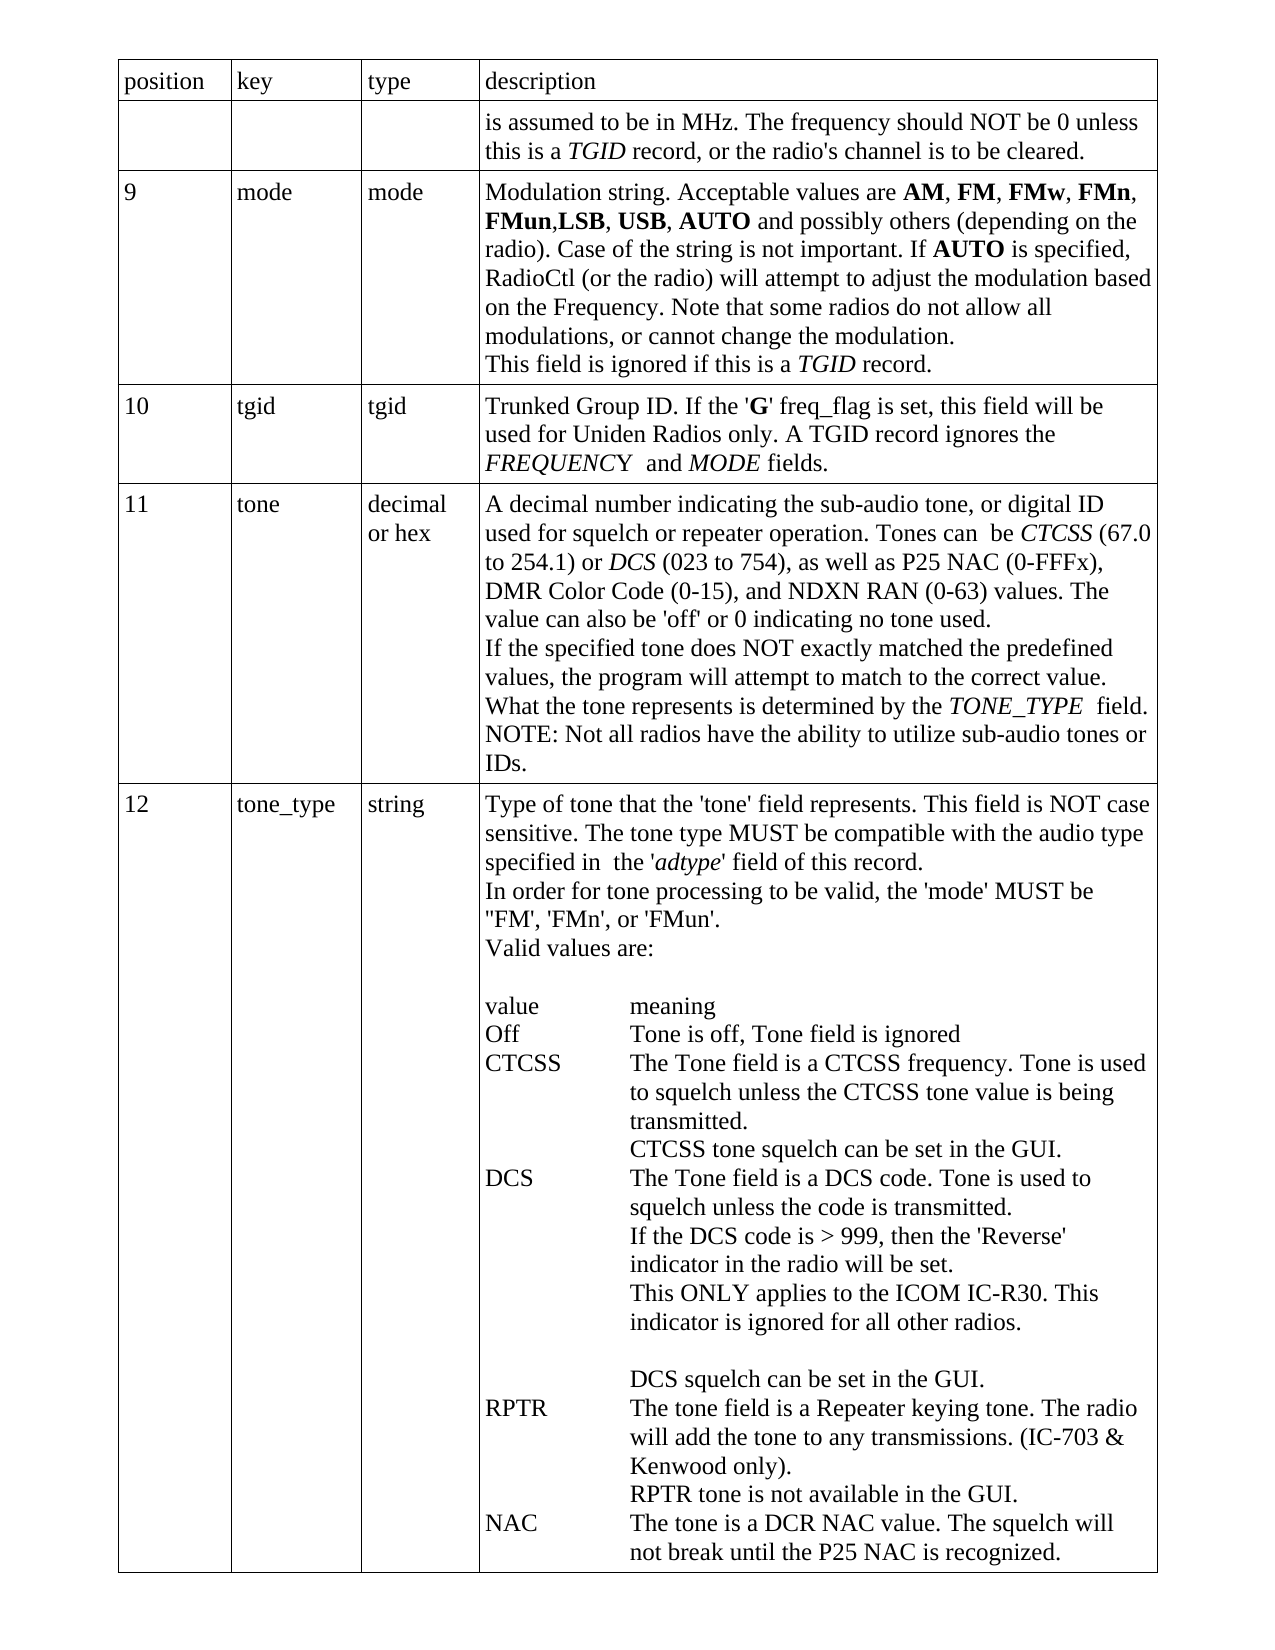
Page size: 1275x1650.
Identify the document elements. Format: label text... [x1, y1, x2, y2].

table_cell 9 [119, 171, 231, 384]
table_cell tone_type [232, 784, 361, 1572]
table_cell CTCSS [485, 1048, 629, 1163]
table_cell mode [232, 171, 361, 384]
table_cell 12 [119, 784, 231, 1572]
table_cell tone [232, 484, 361, 783]
table_cell mode [362, 171, 479, 384]
table_cell is assumed to be in MHz. The frequency should NOT be 0 unless this is a TGID record, or the radio's channel is to be cleared. [480, 101, 1157, 170]
table_cell tgid [362, 385, 479, 483]
table_cell RPTR [485, 1393, 629, 1508]
table_header meaning [630, 991, 1152, 1019]
table_cell Type of tone that the 'tone' field represents. This field is NOT case sensitive. The tone type MUST be compatible with the audio type specified in the 'adtype' field of this record. In order for tone processing to be valid, the 'mode' MUST be ''FM', 'FMn', or 'FMun'. Valid values are: [480, 784, 1157, 1572]
table_cell decimal or hex [362, 484, 479, 783]
table_cell DCS [485, 1163, 629, 1393]
table_cell A decimal number indicating the sub-audio tone, or digital ID used for squelch or repeater operation. Tones can be CTCSS (67.0 to 254.1) or DCS (023 to 754), as well as P25 NAC (0-FFFx), DMR Color Code (0-15), and NDXN RAN (0-63) values. The value can also be 'off' or 0 indicating no tone used. If the specified tone does NOT exactly matched the predefined values, the program will attempt to match to the correct value. What the tone represents is determined by the TONE_TYPE field. NOTE: Not all radios have the ability to utilize sub-audio tones or IDs. [480, 484, 1157, 783]
table_cell string [362, 784, 479, 1572]
table_cell Tone is off, Tone field is ignored [630, 1020, 1152, 1048]
table_header key [232, 60, 361, 100]
table_cell The Tone field is a DCS code. Tone is used to squelch unless the code is transmitted. If the DCS code is > 999, then the 'Reverse' indicator in the radio will be set. This ONLY applies to the ICOM IC-R30. This indicator is ignored for all other radios. DCS squelch can be set in the GUI. [630, 1163, 1152, 1393]
table_cell [362, 101, 479, 170]
table_cell 11 [119, 484, 231, 783]
table_cell 10 [119, 385, 231, 483]
table_cell Trunked Group ID. If the 'G' freq_flag is set, this field will be used for Uniden Radios only. A TGID record ignores the FREQUENCY and MODE fields. [480, 385, 1157, 483]
table_cell tgid [232, 385, 361, 483]
table_header value [485, 991, 629, 1019]
table_cell Off [485, 1020, 629, 1048]
table_cell [232, 101, 361, 170]
table_cell The tone is a DCR NAC value. The squelch will not break until the P25 NAC is recognized. [630, 1508, 1152, 1566]
table_cell The Tone field is a CTCSS frequency. Tone is used to squelch unless the CTCSS tone value is being transmitted. CTCSS tone squelch can be set in the GUI. [630, 1048, 1152, 1163]
table_cell Modulation string. Acceptable values are AM, FM, FMw, FMn, FMun,LSB, USB, AUTO and possibly others (depending on the radio). Case of the string is not important. If AUTO is specified, RadioCtl (or the radio) will attempt to adjust the modulation based on the Frequency. Note that some radios do not allow all modulations, or cannot change the modulation. This field is ignored if this is a TGID record. [480, 171, 1157, 384]
table_cell NAC [485, 1508, 629, 1566]
table_header description [480, 60, 1157, 100]
table_cell [119, 101, 231, 170]
table_cell The tone field is a Repeater keying tone. The radio will add the tone to any transmissions. (IC-703 & Kenwood only). RPTR tone is not available in the GUI. [630, 1393, 1152, 1508]
table_header position [119, 60, 231, 100]
table_header type [362, 60, 479, 100]
